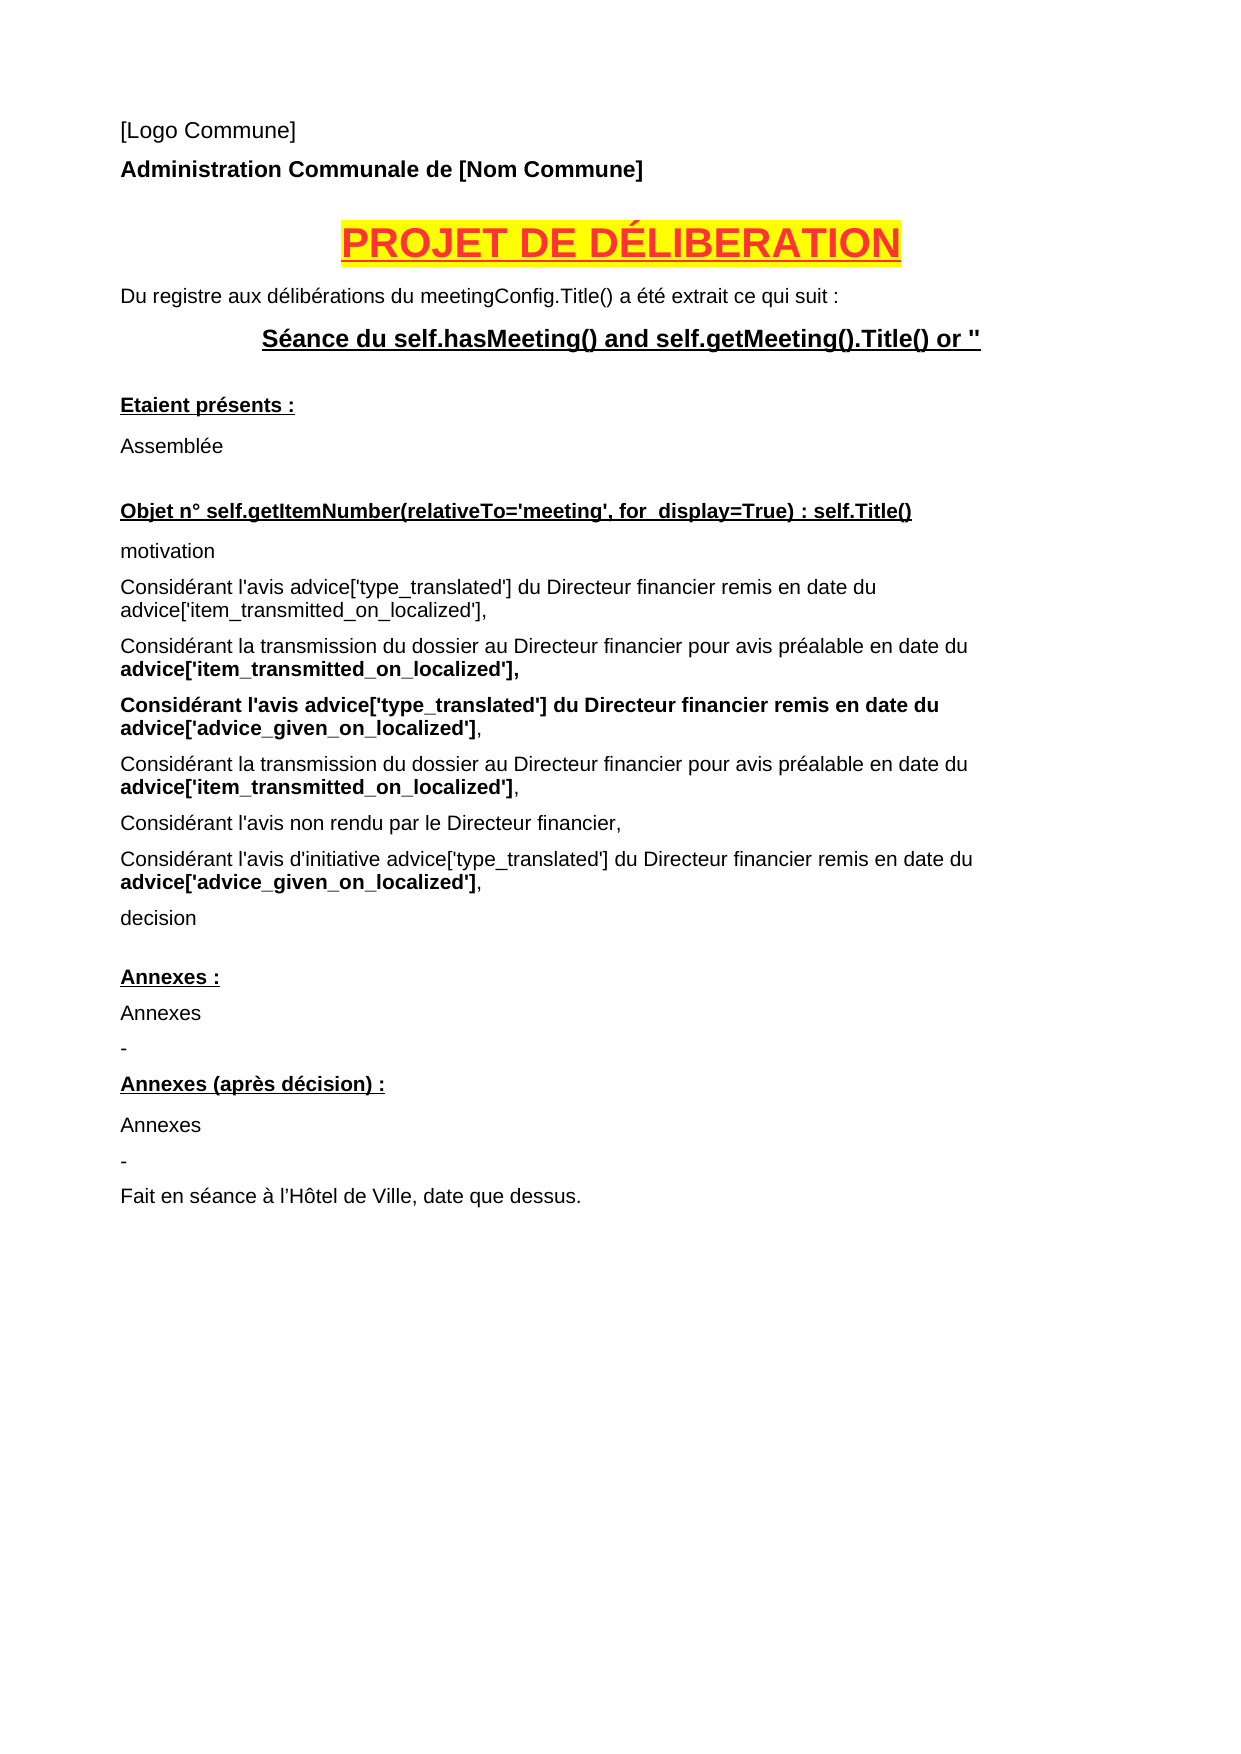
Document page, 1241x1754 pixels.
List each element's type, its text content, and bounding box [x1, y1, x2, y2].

text Considérant l'avis advice['type_translated'] du Directeur financier remis en date du advice['item_transmitted_on_localized'], [120, 576, 1122, 622]
text Assemblée [120, 435, 1122, 458]
text Séance du self.hasMeeting() and self.getMeeting().Title() or '' [120, 325, 1122, 353]
text motivation [120, 540, 1122, 563]
text Fait en séance à l’Hôtel de Ville, date que dessus. [120, 1185, 1122, 1208]
text - [120, 1149, 1122, 1172]
text Etaient présents : [120, 371, 1122, 417]
text Considérant la transmission du dossier au Directeur financier pour avis préalable en date du advice['item_transmitted_on_localized'], [120, 635, 1122, 681]
text Considérant la transmission du dossier au Directeur financier pour avis préalable en date du advice['item_transmitted_on_localized'], [120, 753, 1122, 799]
text Annexes (après décision) : [120, 1072, 1122, 1096]
text Annexes [120, 1113, 1122, 1137]
text Administration Communale de [Nom Commune] [120, 156, 1122, 207]
text Annexes : [120, 942, 1122, 988]
text decision [120, 906, 1122, 929]
text Considérant l'avis non rendu par le Directeur financier, [120, 812, 1122, 835]
text [Logo Commune] [120, 118, 1122, 144]
text PROJET DE DÉLIBERATION [120, 220, 1122, 267]
text Considérant l'avis advice['type_translated'] du Directeur financier remis en date du advice['advice_given_on_localized'], [120, 694, 1122, 740]
text Du registre aux délibérations du meetingConfig.Title() a été extrait ce qui suit : [120, 284, 1122, 307]
text Annexes [120, 1001, 1122, 1024]
text - [120, 1037, 1122, 1060]
text Considérant l'avis d'initiative advice['type_translated'] du Directeur financier remis en date du advice['advice_given_on_localized'], [120, 847, 1122, 894]
text Objet n° self.getItemNumber(relativeTo='meeting', for_display=True) : self.Title() [120, 476, 1122, 522]
